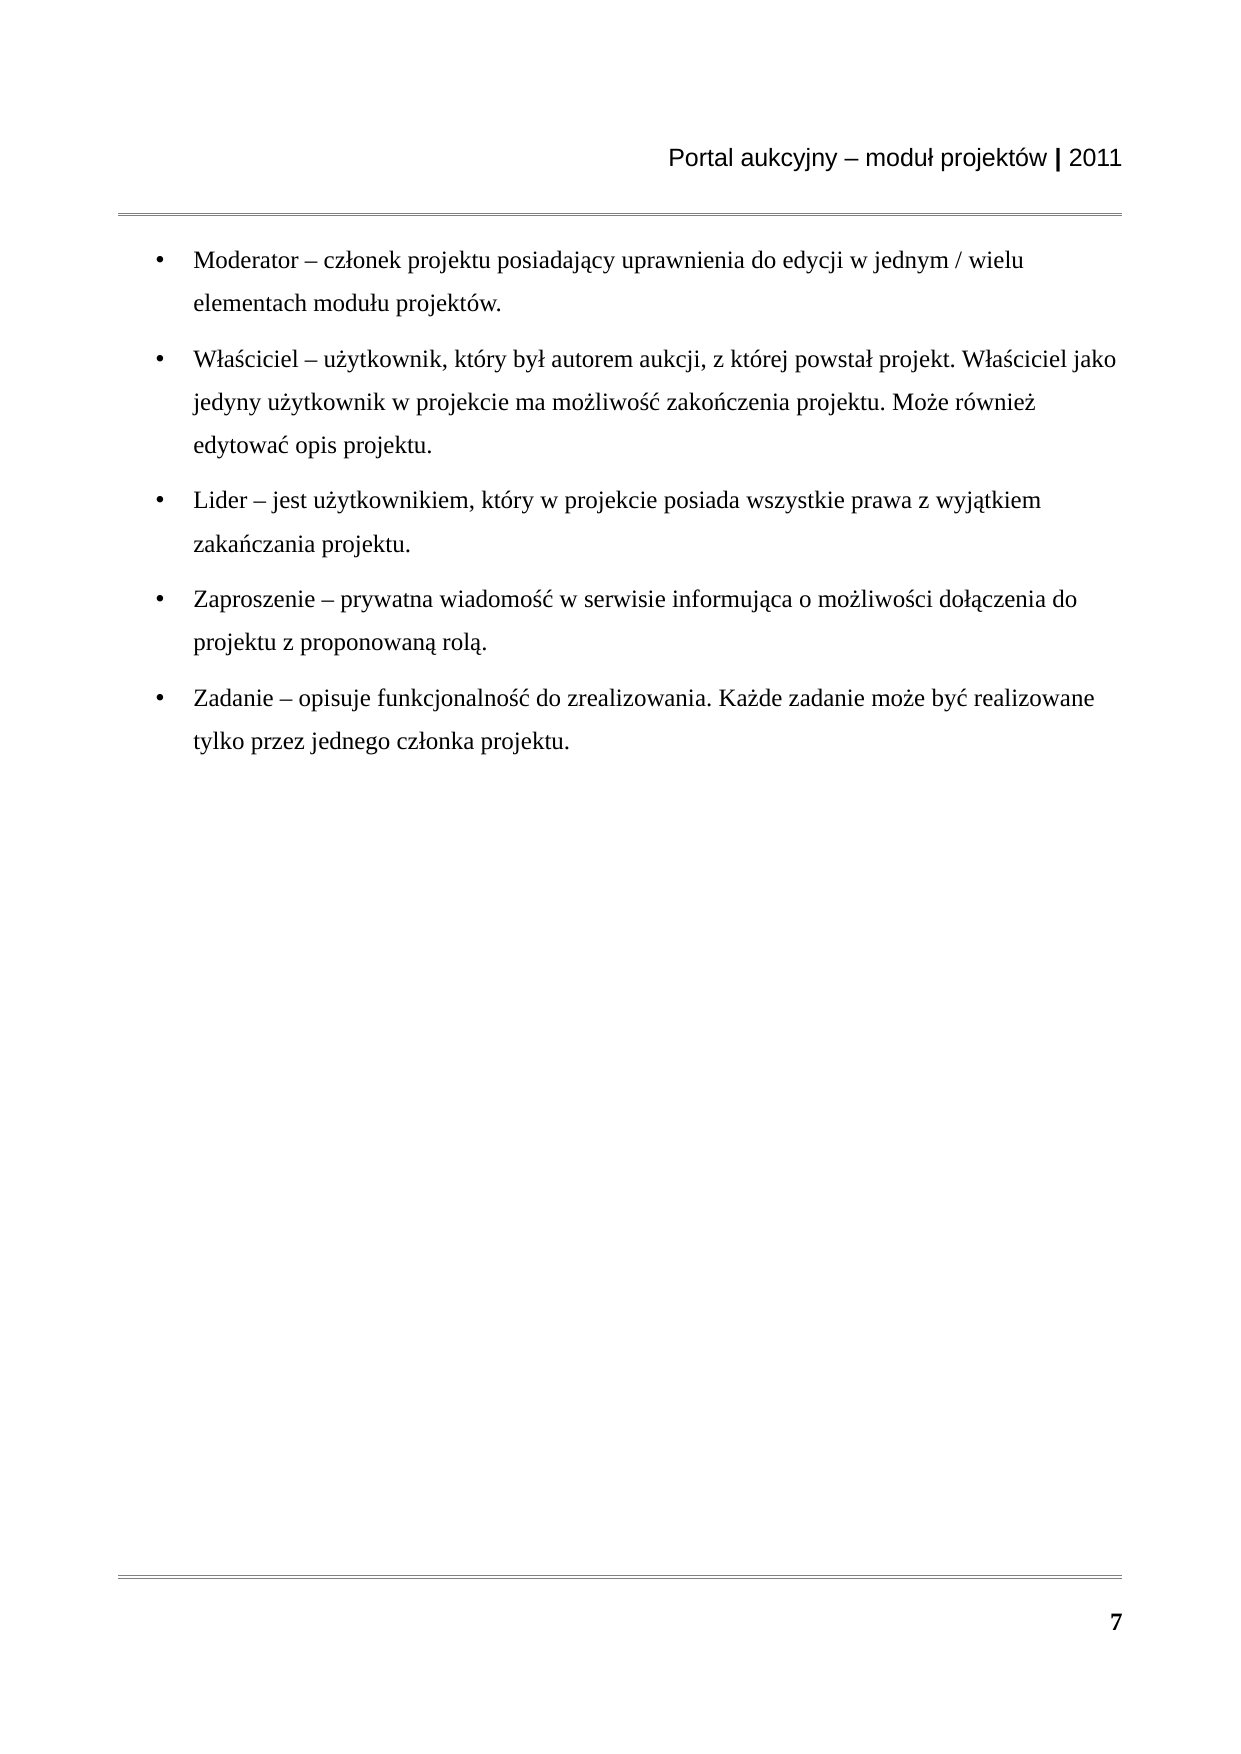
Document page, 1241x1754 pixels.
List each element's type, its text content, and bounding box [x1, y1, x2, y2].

list Zadanie – opisuje funkcjonalność do zrealizowania. Każde zadanie może być realizowane tylko przez jednego członka projektu. [156, 683, 1122, 755]
list Zaproszenie – prywatna wiadomość w serwisie informująca o możliwości dołączenia do projektu z proponowaną rolą. [156, 584, 1122, 656]
list Właściciel – użytkownik, który był autorem aukcji, z której powstał projekt. Właściciel jako jedyny użytkownik w projekcie ma możliwość zakończenia projektu. Może również edytować opis projektu. [156, 344, 1122, 459]
list Lider – jest użytkownikiem, który w projekcie posiada wszystkie prawa z wyjątkiem zakańczania projektu. [156, 486, 1122, 557]
list Moderator – członek projektu posiadający uprawnienia do edycji w jednym / wielu elementach modułu projektów. [156, 245, 1122, 317]
